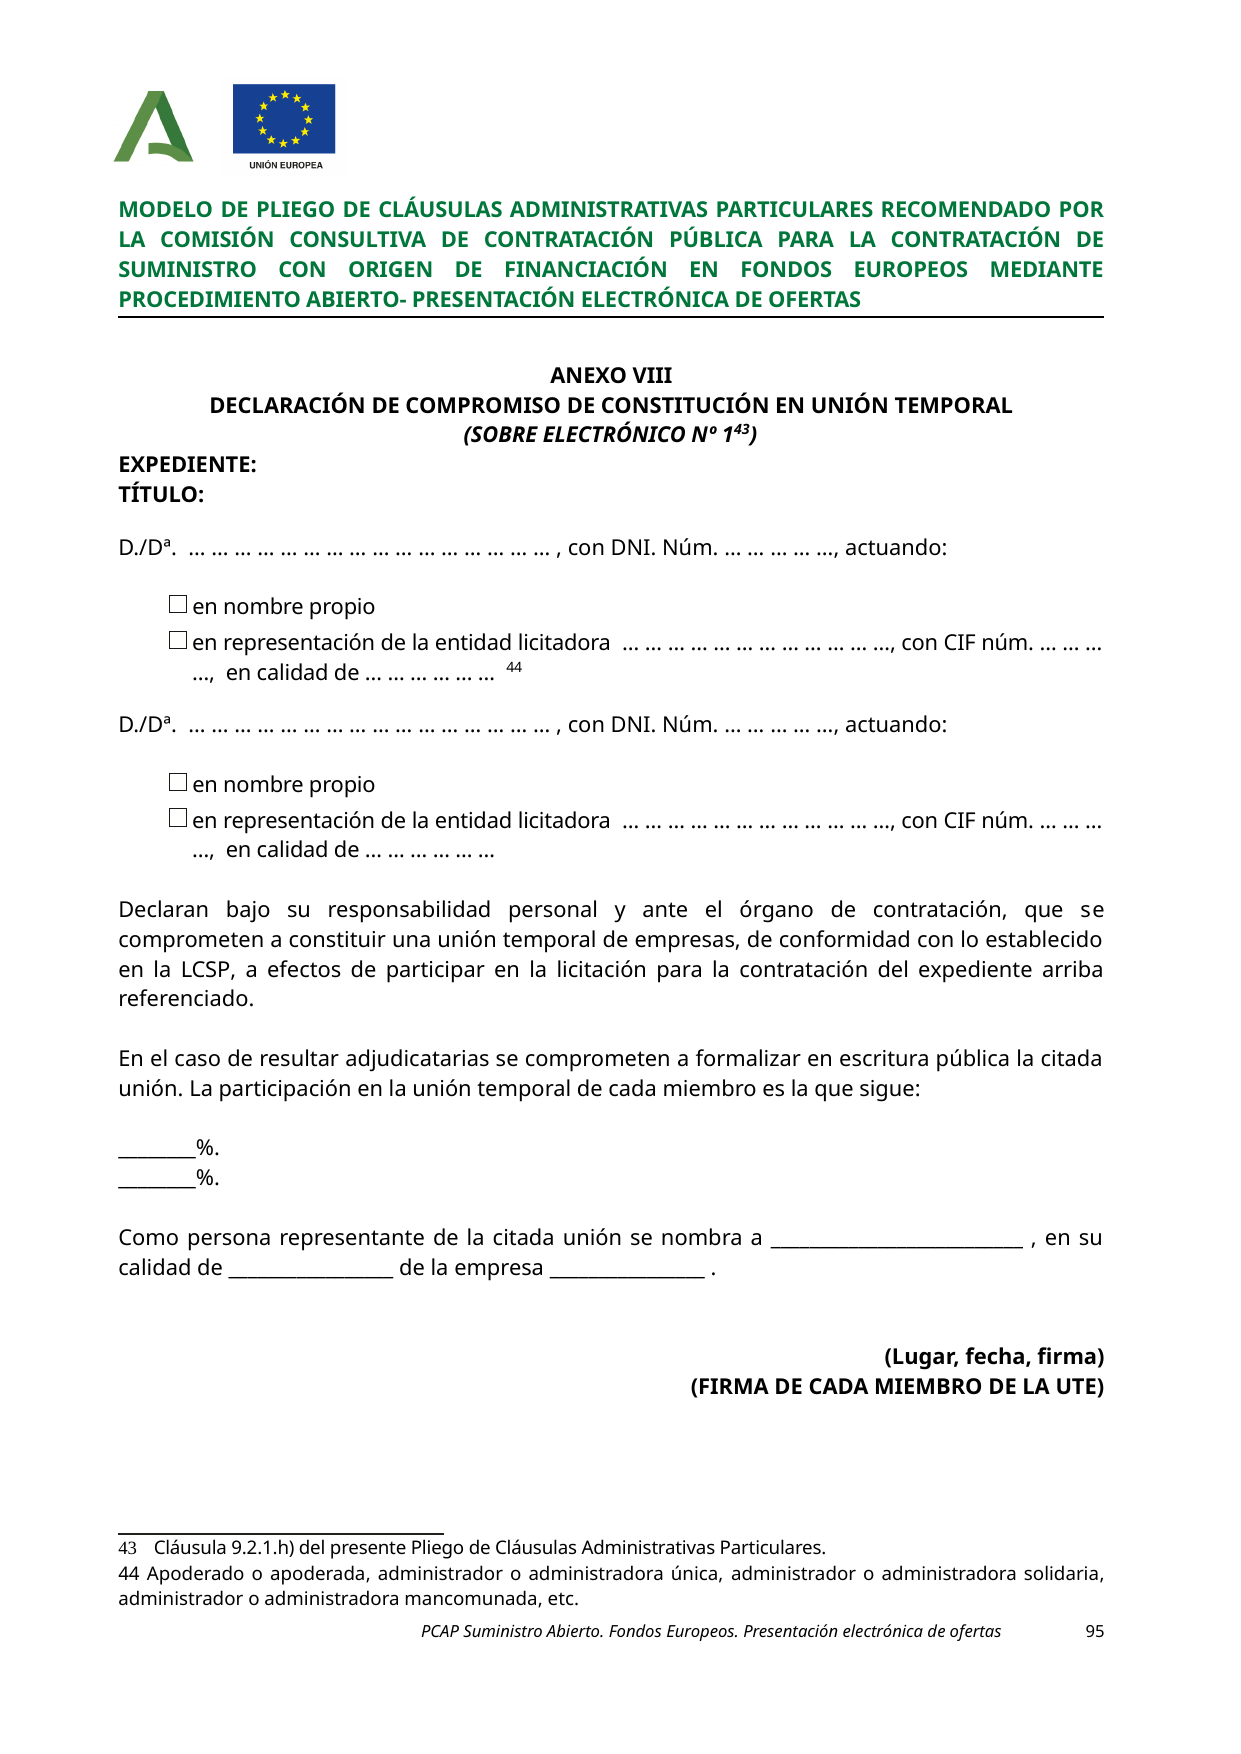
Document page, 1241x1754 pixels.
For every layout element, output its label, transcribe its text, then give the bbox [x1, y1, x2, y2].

text MODELO DE PLIEGO DE CLÁUSULAS ADMINISTRATIVAS PARTICULARES RECOMENDADO POR LA COMISIÓN CONSULTIVA DE CONTRATACIÓN PÚBLICA PARA LA CONTRATACIÓN DE SUMINISTRO CON ORIGEN DE FINANCIACIÓN EN FONDOS EUROPEOS MEDIANTE PROCEDIMIENTO ABIERTO- PRESENTACIÓN ELECTRÓNICA DE OFERTAS [118, 194, 1104, 316]
text TÍTULO: [118, 479, 1104, 509]
text en nombre propio [192, 591, 1104, 621]
text En el caso de resultar adjudicatarias se comprometen a formalizar en escritura pública la citada unión. La participación en la unión temporal de cada miembro es la que sigue: [118, 1043, 1104, 1103]
text Declaran bajo su responsabilidad personal y ante el órgano de contratación, que se comprometen a constituir una unión temporal de empresas, de conformidad con lo establecido en la LCSP, a efectos de participar en la licitación para la contratación del expediente arriba referenciado. [118, 894, 1104, 1013]
text EXPEDIENTE: [118, 449, 1104, 479]
text (FIRMA DE CADA MIEMBRO DE LA UTE) [118, 1371, 1104, 1401]
text en representación de la entidad licitadora … … … … … … … … … … … …, con CIF núm. … … … …, en calidad de … … … … … … [192, 805, 1104, 864]
text ________%. [118, 1132, 1104, 1162]
text D./Dª. … … … … … … … … … … … … … … … … , con DNI. Núm. … … … … …, actuando: [118, 532, 1104, 561]
text (Lugar, fecha, firma) [118, 1341, 1104, 1371]
picture [221, 78, 347, 176]
text Como persona representante de la citada unión se nombra a __________________________ , en su calidad de _________________ de la empresa ________________ . [118, 1222, 1104, 1281]
text (SOBRE ELECTRÓNICO Nº 1) [118, 419, 1104, 449]
text ANEXO VIII [118, 360, 1104, 390]
text Apoderado o apoderada, administrador o administradora única, administrador o administradora solidaria, administrador o administradora mancomunada, etc. [118, 1560, 1104, 1611]
picture [109, 86, 198, 166]
text Cláusula 9.2.1.h) del presente Pliego de Cláusulas Administrativas Particulares. [118, 1534, 1104, 1560]
text en representación de la entidad licitadora … … … … … … … … … … … …, con CIF núm. … … … …, en calidad de … … … … … … [192, 627, 1104, 687]
text ________%. [118, 1162, 1104, 1192]
text en nombre propio [192, 769, 1104, 799]
text D./Dª. … … … … … … … … … … … … … … … … , con DNI. Núm. … … … … …, actuando: [118, 709, 1104, 739]
text DECLARACIÓN DE COMPROMISO DE CONSTITUCIÓN EN UNIÓN TEMPORAL [118, 390, 1104, 419]
